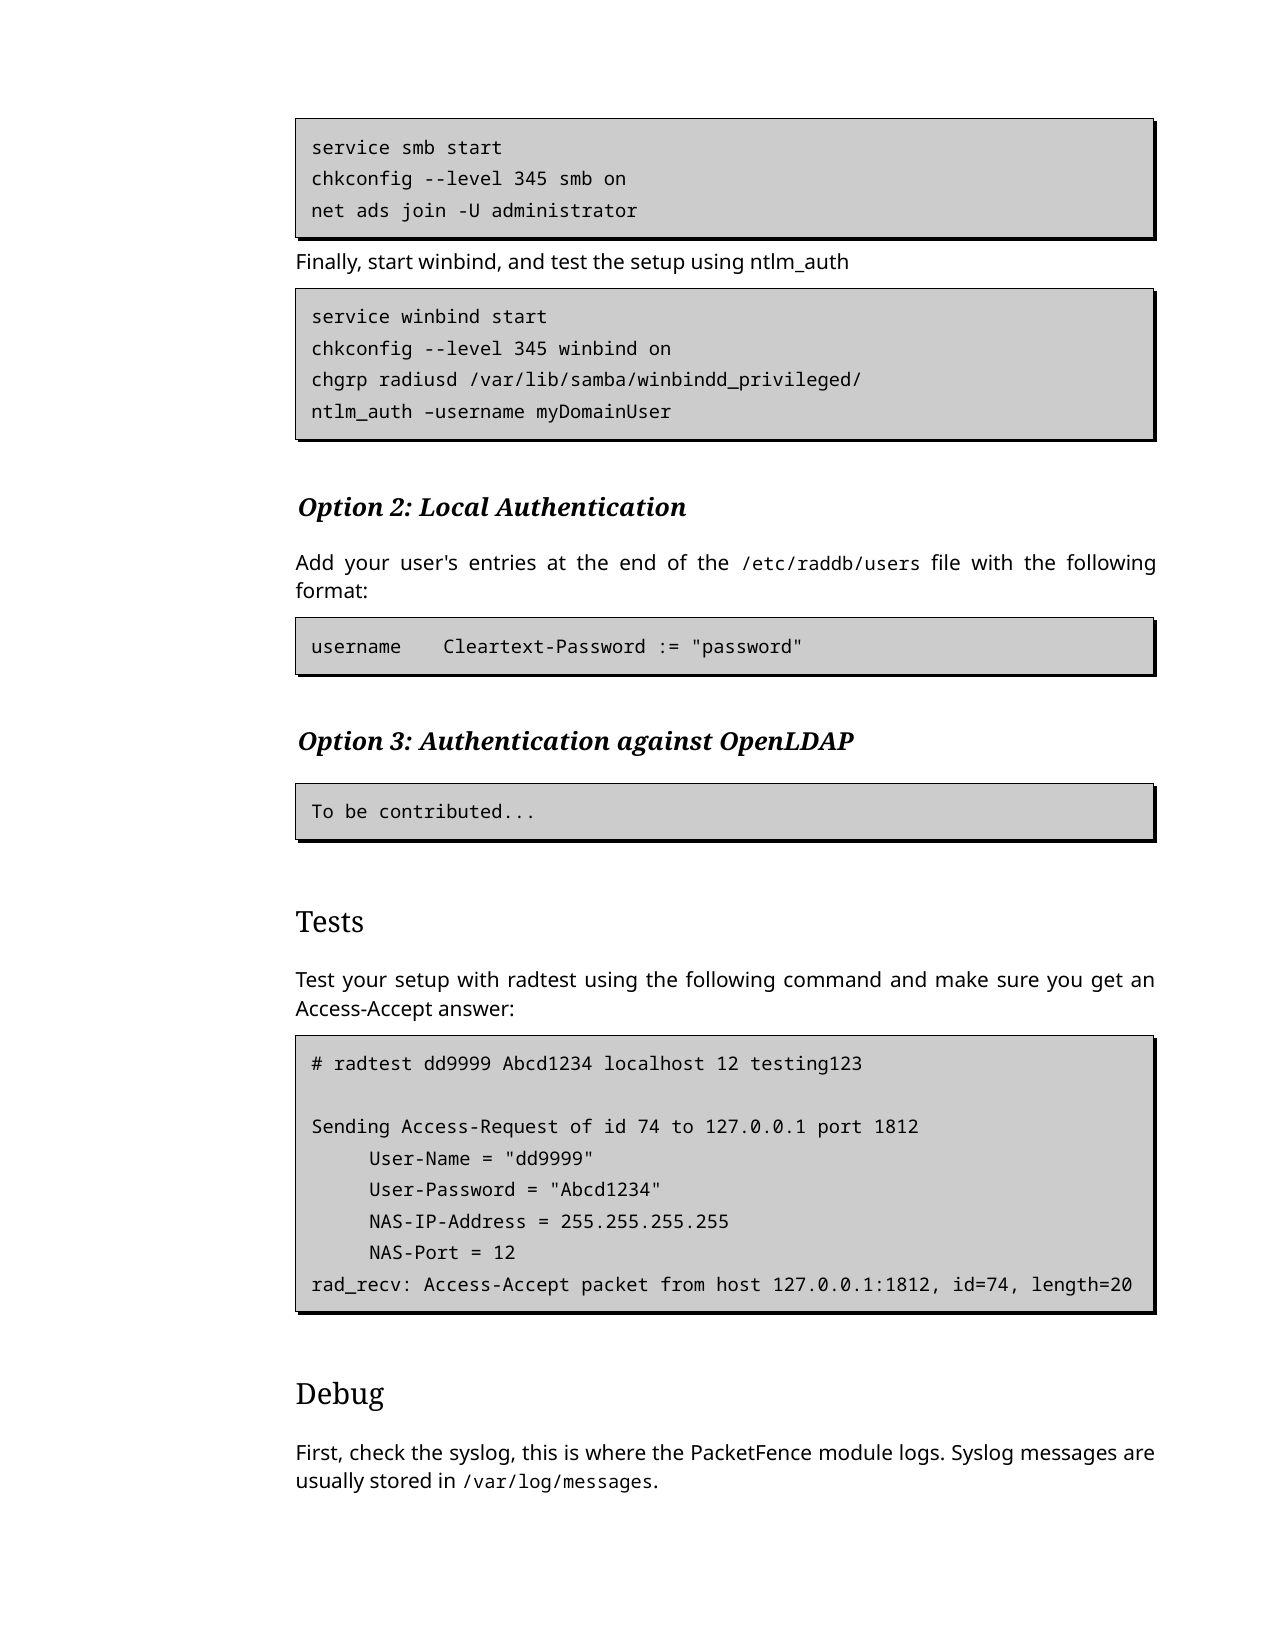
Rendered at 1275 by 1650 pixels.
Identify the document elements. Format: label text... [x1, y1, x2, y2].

text First, check the syslog, this is where the PacketFence module logs. Syslog messages are usually stored in /var/log/messages. [295, 1438, 1157, 1494]
subtitle Tests [295, 901, 1157, 941]
text chgrp radiusd /var/lib/samba/winbindd_privileged/ [296, 351, 1153, 382]
text Sending Access-Request of id 74 to 127.0.0.1 port 1812 [296, 1098, 1153, 1129]
text service smb start [296, 119, 1153, 149]
text Test your setup with radtest using the following command and make sure you get an Access-Accept answer: [295, 965, 1157, 1022]
text service winbind start [296, 289, 1153, 319]
text To be contributed... [296, 784, 1153, 839]
text username Cleartext-Password := "password" [296, 618, 1153, 674]
subtitle Option 2: Local Authentication [260, 489, 1157, 523]
text # radtest dd9999 Abcd1234 localhost 12 testing123 [296, 1036, 1153, 1066]
text Finally, start winbind, and test the setup using ntlm_auth [295, 247, 1157, 276]
subtitle Option 3: Authentication against OpenLDAP [260, 724, 1157, 758]
text rad_recv: Access-Accept packet from host 127.0.0.1:1812, id=74, length=20 [296, 1255, 1153, 1311]
text chkconfig --level 345 smb on [296, 149, 1153, 181]
subtitle Debug [295, 1373, 1157, 1413]
text chkconfig --level 345 winbind on [296, 319, 1153, 351]
text User-Name = "dd9999" [296, 1129, 1153, 1161]
text ntlm_auth –username myDomainUser [296, 382, 1153, 439]
text net ads join -U administrator [296, 181, 1153, 237]
text NAS-Port = 12 [296, 1223, 1153, 1255]
text User-Password = "Abcd1234" [296, 1161, 1153, 1192]
text NAS-IP-Address = 255.255.255.255 [296, 1192, 1153, 1223]
text Add your user's entries at the end of the /etc/raddb/users file with the following format: [295, 548, 1157, 605]
